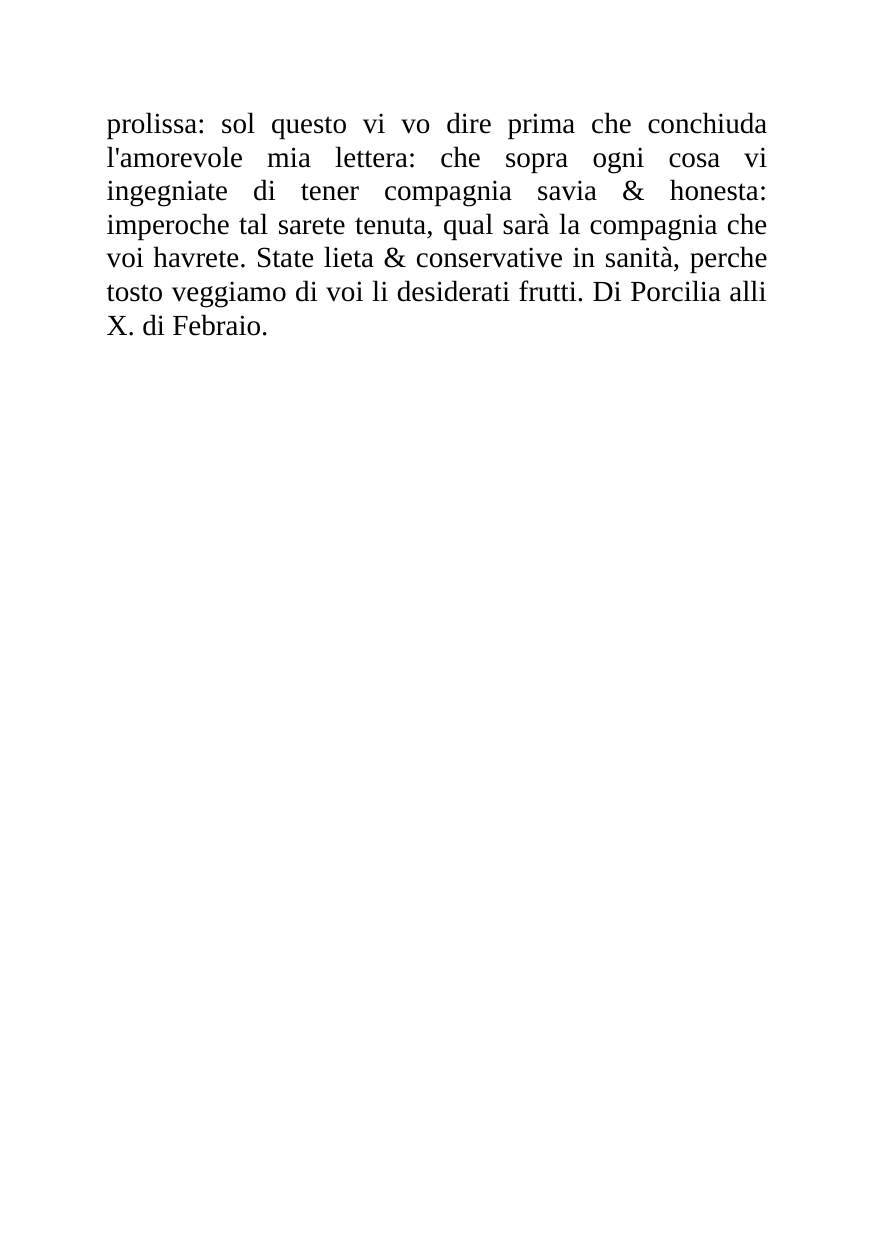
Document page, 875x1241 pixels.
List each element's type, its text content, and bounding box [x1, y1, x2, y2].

text prolissa: sol questo vi vo dire prima che conchiuda l'amorevole mia lettera: che sopra ogni cosa vi ingegniate di tener compagnia savia & honesta: imperoche tal sarete tenuta, qual sarà la compagnia che voi havrete. State lieta & conservative in sanità, perche tosto veggiamo di voi li desiderati frutti. Di Porcilia alli X. di Febraio. [106, 106, 768, 341]
